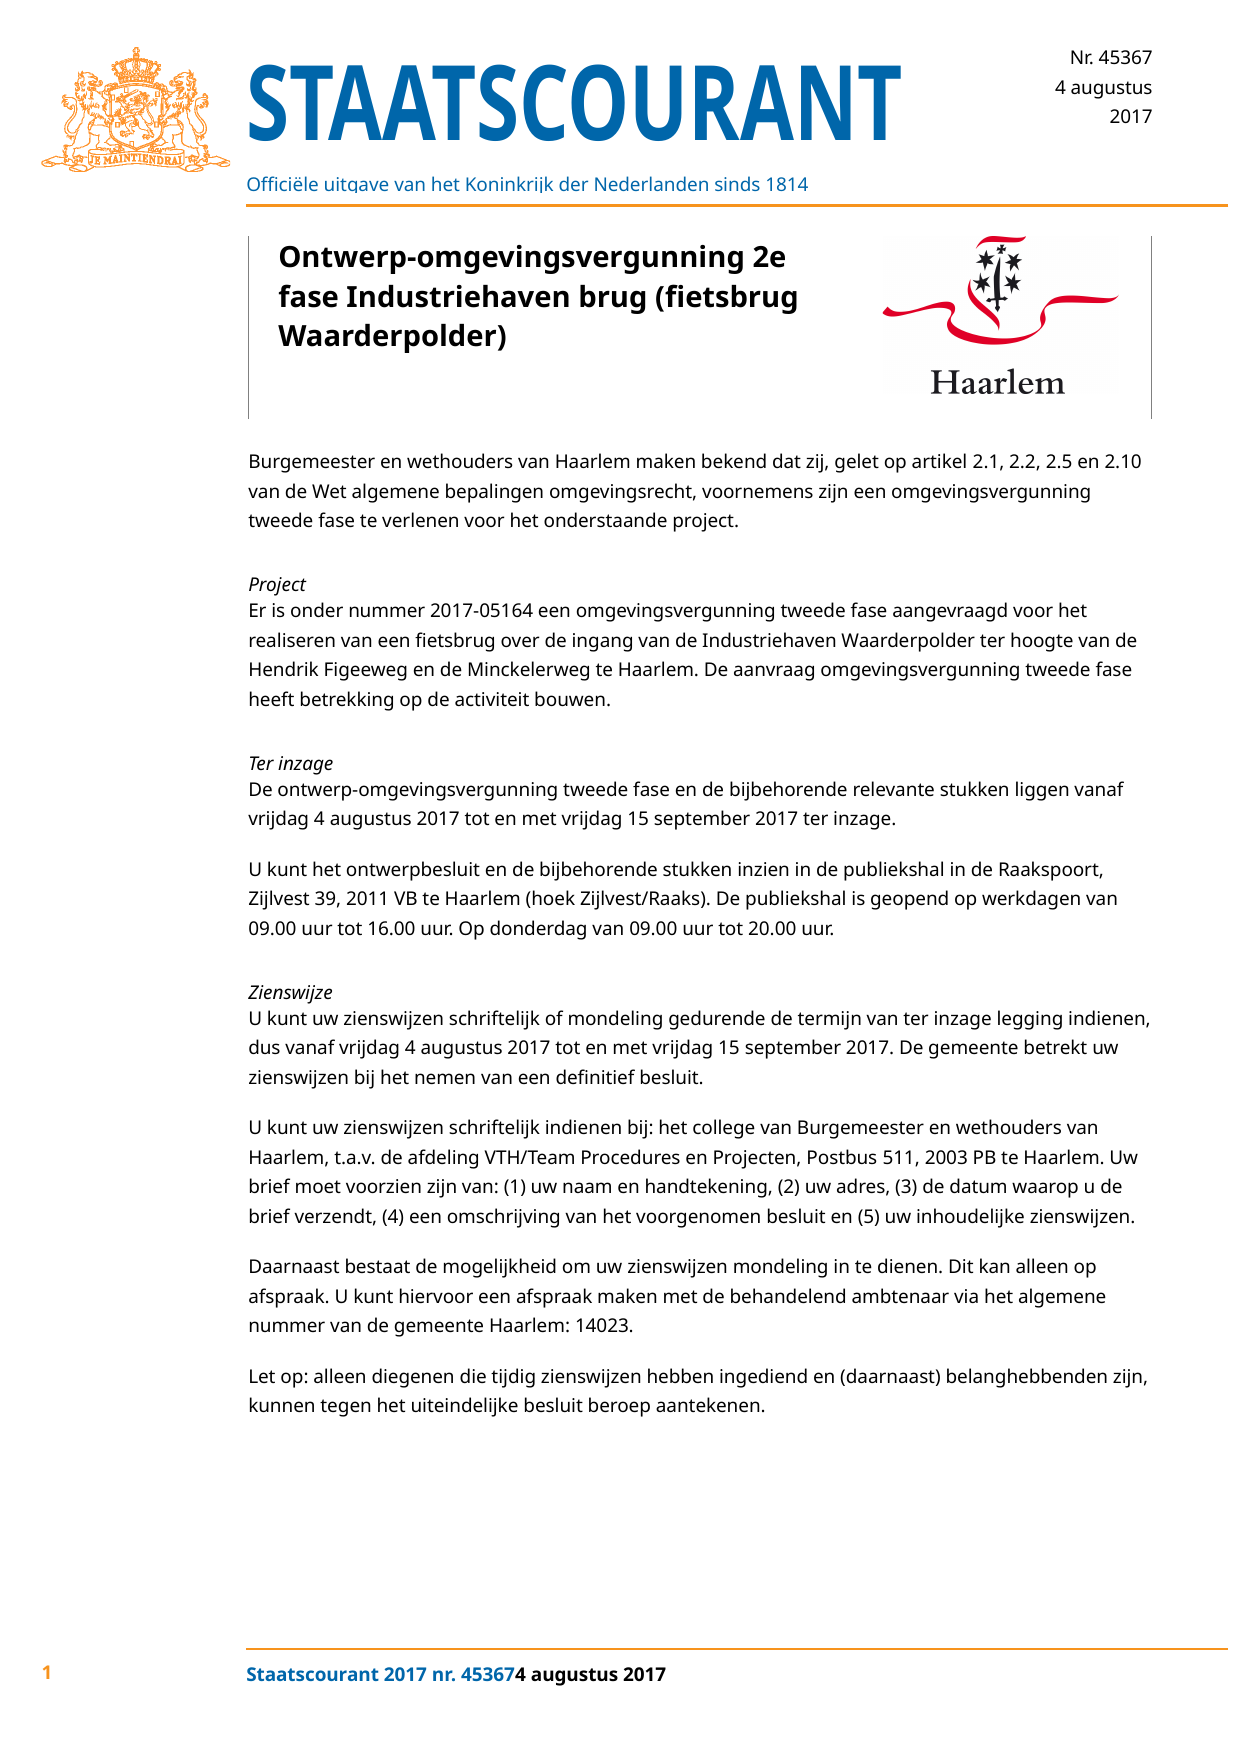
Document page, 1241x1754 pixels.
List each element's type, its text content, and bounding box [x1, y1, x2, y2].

picture [41, 47, 231, 172]
table_header [850, 236, 1151, 419]
text U kunt uw zienswijzen schriftelijk indienen bij: het college van Burgemeester en wethouders van Haarlem, t.a.v. de afdeling VTH/Team Procedures en Projecten, Postbus 511, 2003 PB te Haarlem. Uw brief moet voorzien zijn van: (1) uw naam en handtekening, (2) uw adres, (3) de datum waarop u de brief verzendt, (4) een omschrijving van het voorgenomen besluit en (5) uw inhoudelijke zienswijzen. [248, 1114, 1152, 1229]
text Project [248, 572, 1152, 597]
text Zienswijze [248, 979, 1152, 1005]
text Burgemeester en wethouders van Haarlem maken bekend dat zij, gelet op artikel 2.1, 2.2, 2.5 en 2.10 van de Wet algemene bepalingen omgevingsrecht, voornemens zijn een omgevingsvergunning tweede fase te verlenen voor het onderstaande project. [248, 448, 1152, 533]
text De ontwerp-omgevingsvergunning tweede fase en de bijbehorende relevante stukken liggen vanaf vrijdag 4 augustus 2017 tot en met vrijdag 15 september 2017 ter inzage. [248, 776, 1152, 831]
text Er is onder nummer 2017-05164 een omgevingsvergunning tweede fase aangevraagd voor het realiseren van een fietsbrug over de ingang van de Industriehaven Waarderpolder ter hoogte van de Hendrik Figeeweg en de Minckelerweg te Haarlem. De aanvraag omgevingsvergunning tweede fase heeft betrekking op de activiteit bouwen. [248, 597, 1152, 712]
picture [882, 236, 1119, 394]
text Let op: alleen diegenen die tijdig zienswijzen hebben ingediend en (daarnaast) belanghebbenden zijn, kunnen tegen het uiteindelijke besluit beroep aantekenen. [248, 1363, 1152, 1418]
table_header Ontwerp-omgevingsvergunning 2e fase Industriehaven brug (fietsbrug Waarderpolder) [249, 236, 850, 419]
text U kunt uw zienswijzen schriftelijk of mondeling gedurende de termijn van ter inzage legging indienen, dus vanaf vrijdag 4 augustus 2017 tot en met vrijdag 15 september 2017. De gemeente betrekt uw zienswijzen bij het nemen van een definitief besluit. [248, 1005, 1152, 1089]
text Ter inzage [248, 750, 1152, 776]
text U kunt het ontwerpbesluit en de bijbehorende stukken inzien in de publiekshal in de Raakspoort, Zijlvest 39, 2011 VB te Haarlem (hoek Zijlvest/Raaks). De publiekshal is geopend op werkdagen van 09.00 uur tot 16.00 uur. Op donderdag van 09.00 uur tot 20.00 uur. [248, 856, 1152, 941]
text Daarnaast bestaat de mogelijkheid om uw zienswijzen mondeling in te dienen. Dit kan alleen op afspraak. U kunt hiervoor een afspraak maken met de behandelend ambtenaar via het algemene nummer van de gemeente Haarlem: 14023. [248, 1253, 1152, 1338]
